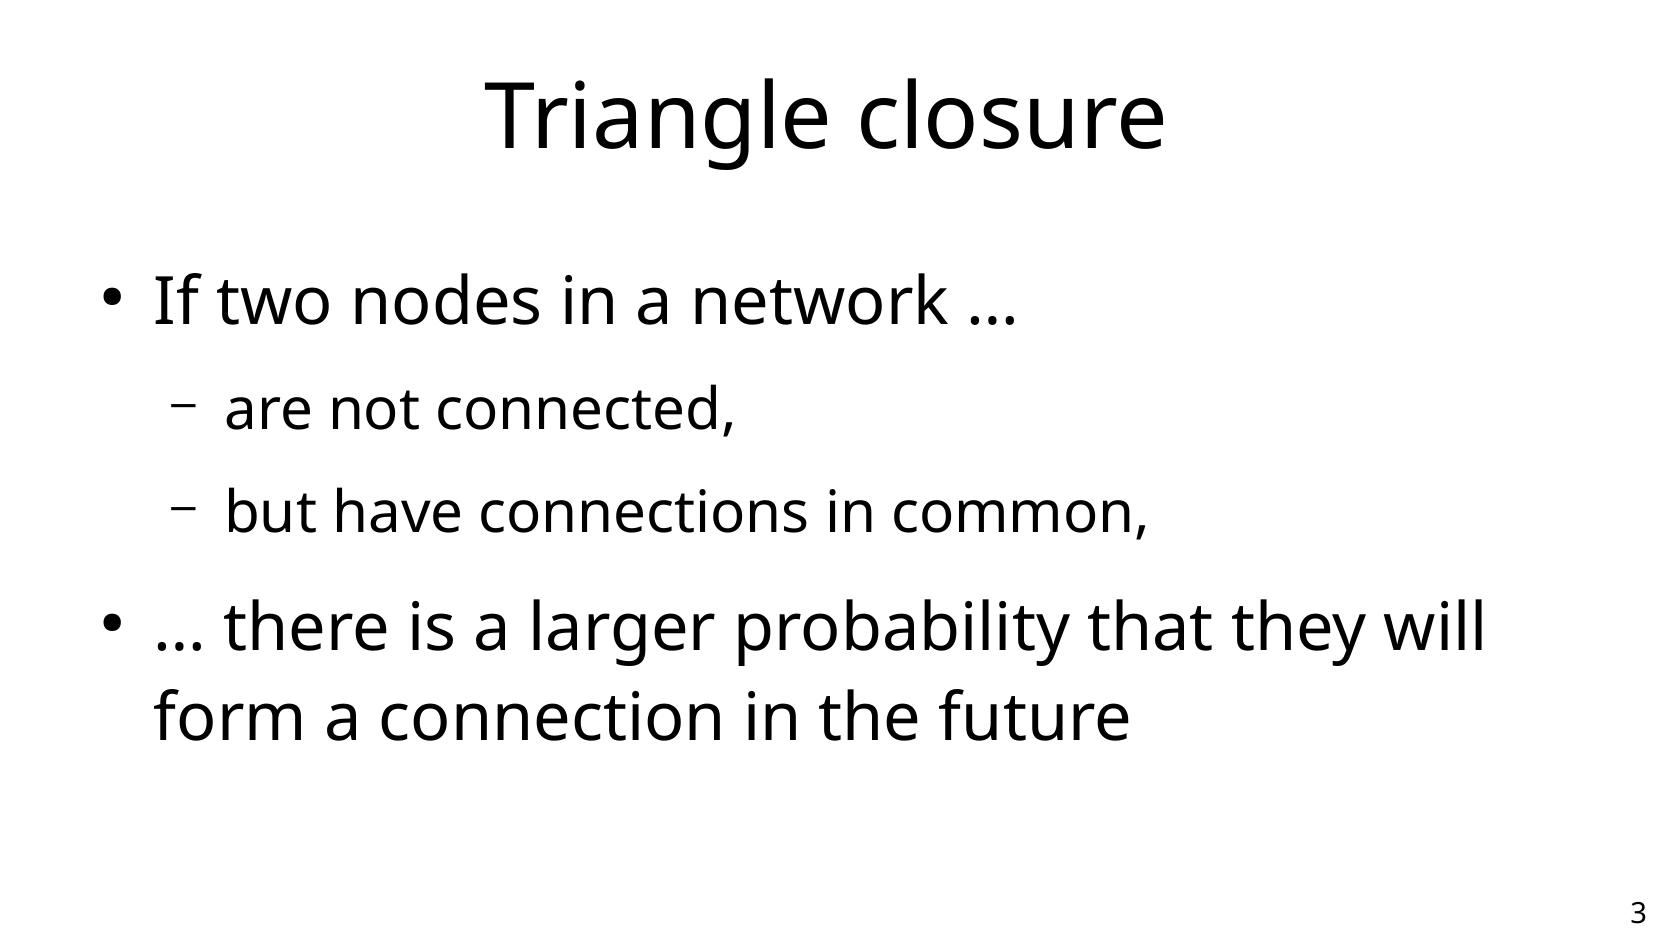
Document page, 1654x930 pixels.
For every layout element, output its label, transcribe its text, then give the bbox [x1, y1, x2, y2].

list If two nodes in a network … are not connected, but have connections in common, … there is a larger probability that they will form a connection in the future [82, 252, 1571, 793]
title Triangle closure [82, 1, 1571, 225]
